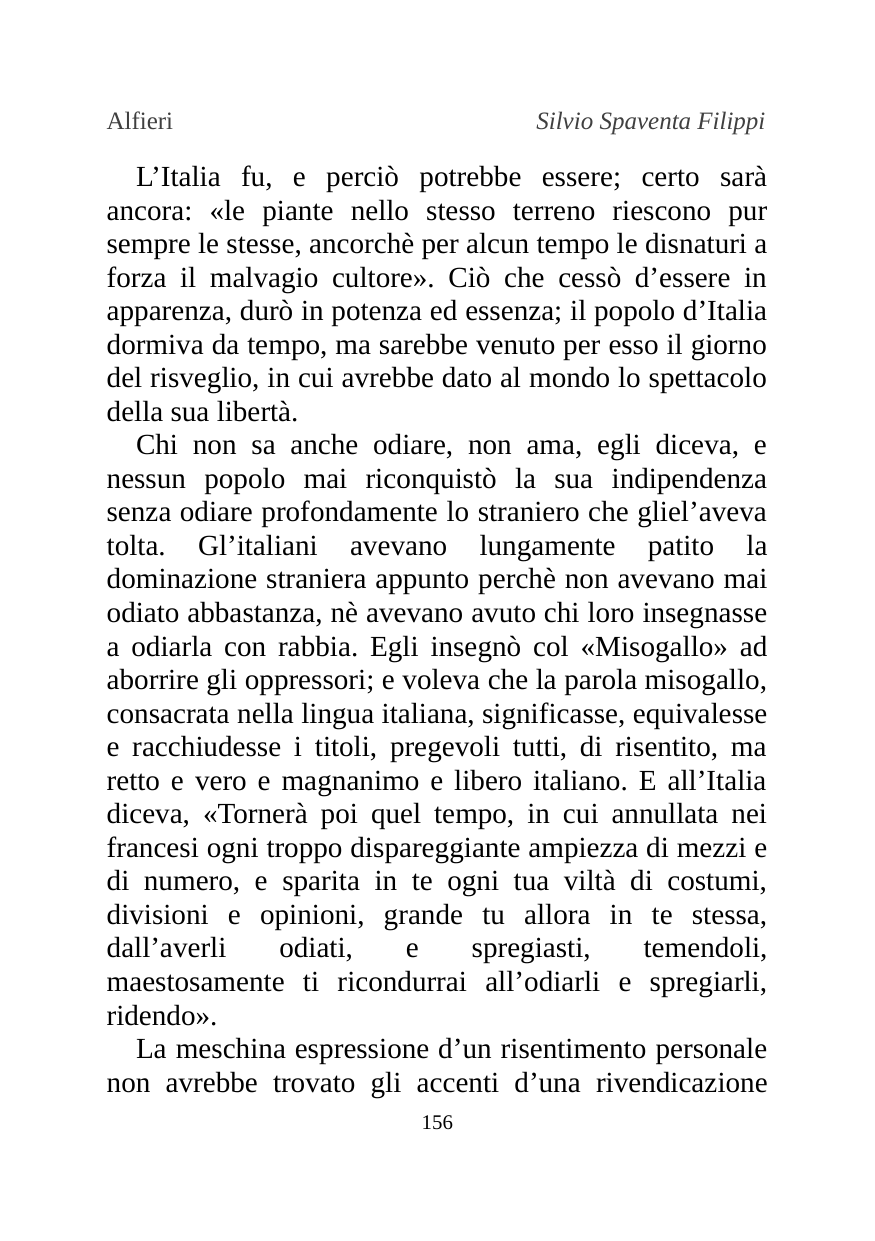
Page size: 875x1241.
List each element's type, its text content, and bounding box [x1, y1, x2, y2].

text L’Italia fu, e perciò potrebbe essere; certo sarà ancora: «le piante nello stesso terreno riescono pur sempre le stesse, ancorchè per alcun tempo le disnaturi a forza il malvagio cultore». Ciò che cessò d’essere in apparenza, durò in potenza ed essenza; il popolo d’Italia dormiva da tempo, ma sarebbe venuto per esso il giorno del risveglio, in cui avrebbe dato al mondo lo spettacolo della sua libertà. [106, 159, 768, 427]
text La meschina espressione d’un risentimento personale non avrebbe trovato gli accenti d’una rivendicazione [106, 1031, 768, 1098]
text Chi non sa anche odiare, non ama, egli diceva, e nessun popolo mai riconquistò la sua indipendenza senza odiare profondamente lo straniero che gliel’aveva tolta. Gl’italiani avevano lungamente patito la dominazione straniera appunto perchè non avevano mai odiato abbastanza, nè avevano avuto chi loro insegnasse a odiarla con rabbia. Egli insegnò col «Misogallo» ad aborrire gli oppressori; e voleva che la parola misogallo, consacrata nella lingua italiana, significasse, equivalesse e racchiudesse i titoli, pregevoli tutti, di risentito, ma retto e vero e magnanimo e libero italiano. E all’Italia diceva, «Tornerà poi quel tempo, in cui annullata nei francesi ogni troppo dispareggiante ampiezza di mezzi e di numero, e sparita in te ogni tua viltà di costumi, divisioni e opinioni, grande tu allora in te stessa, dall’averli odiati, e spregiasti, temendoli, maestosamente ti ricondurrai all’odiarli e spregiarli, ridendo». [106, 427, 768, 1031]
